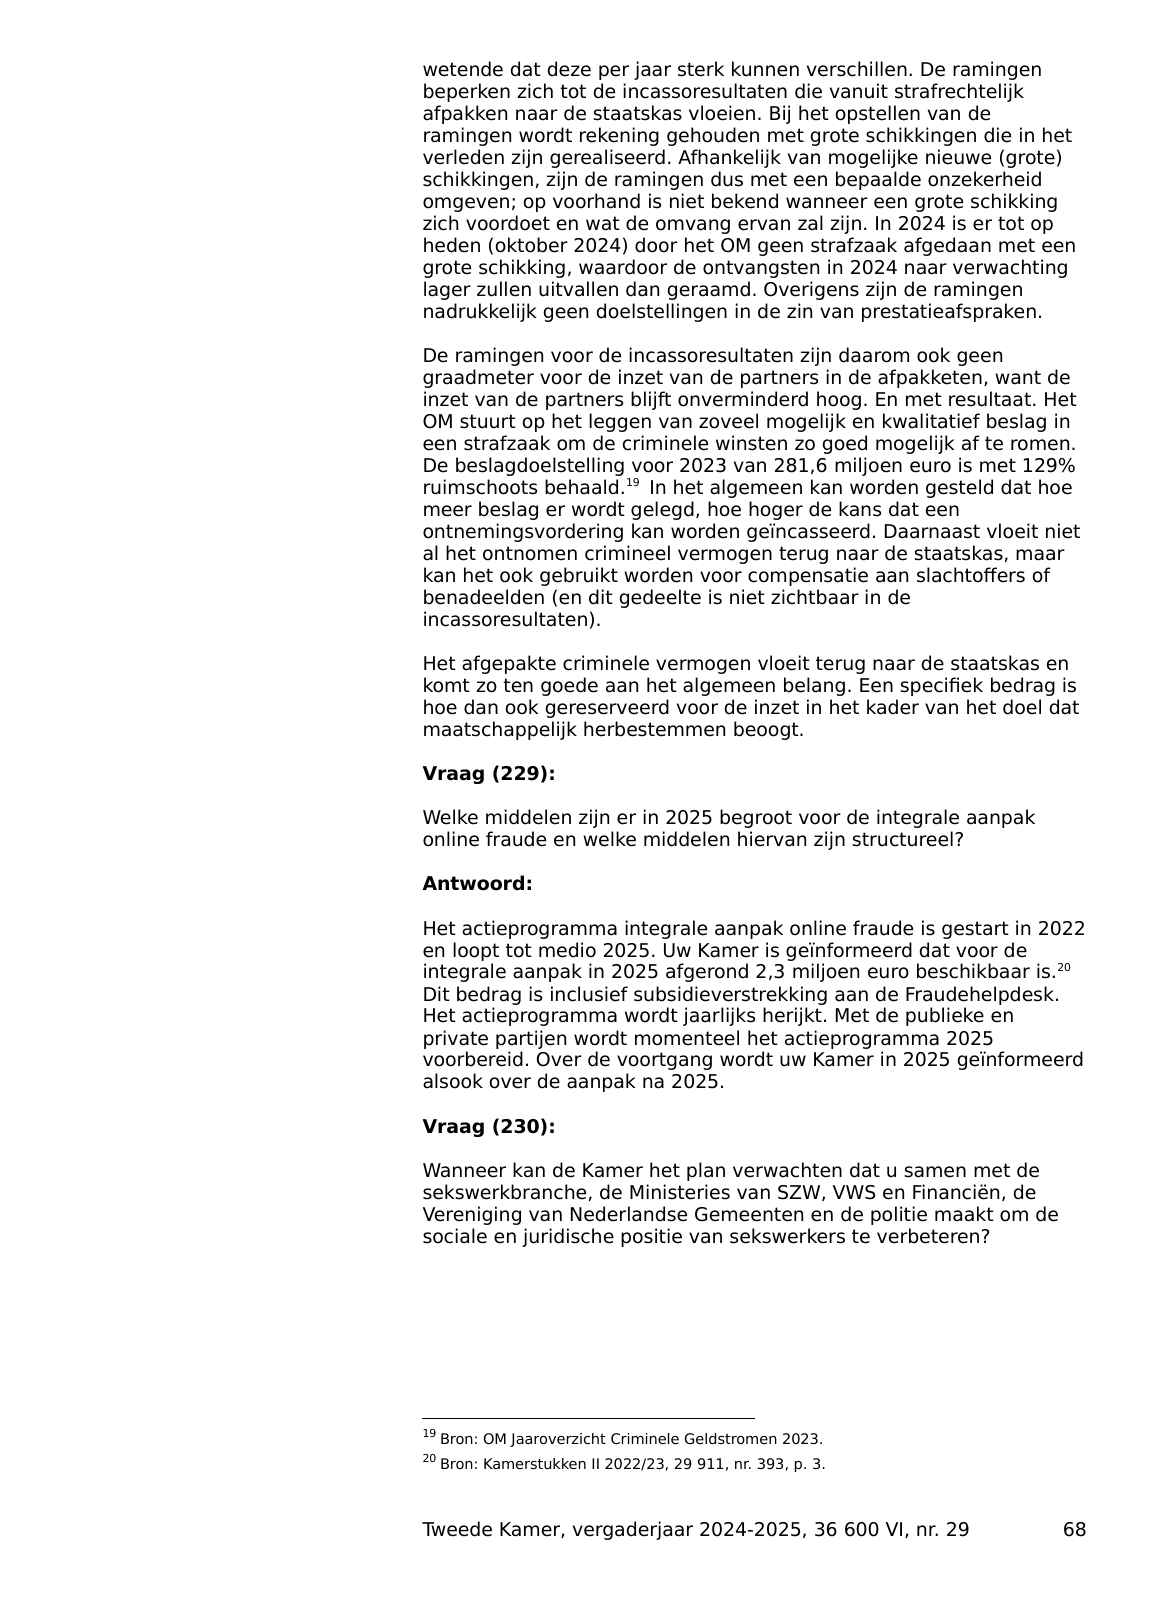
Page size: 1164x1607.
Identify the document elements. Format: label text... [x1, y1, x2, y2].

text Welke middelen zijn er in 2025 begroot voor de integrale aanpak online fraude en welke middelen hiervan zijn structureel? [422, 807, 1087, 851]
text De ramingen voor de incassoresultaten zijn daarom ook geen graadmeter voor de inzet van de partners in de afpakketen, want de inzet van de partners blijft onverminderd hoog. En met resultaat. Het OM stuurt op het leggen van zoveel mogelijk en kwalitatief beslag in een strafzaak om de criminele winsten zo goed mogelijk af te romen. De beslagdoelstelling voor 2023 van 281,6 miljoen euro is met 129% ruimschoots behaald. In het algemeen kan worden gesteld dat hoe meer beslag er wordt gelegd, hoe hoger de kans dat een ontnemingsvordering kan worden geïncasseerd. Daarnaast vloeit niet al het ontnomen crimineel vermogen terug naar de staatskas, maar kan het ook gebruikt worden voor compensatie aan slachtoffers of benadeelden (en dit gedeelte is niet zichtbaar in de incassoresultaten). [422, 345, 1087, 631]
text Het afgepakte criminele vermogen vloeit terug naar de staatskas en komt zo ten goede aan het algemeen belang. Een specifiek bedrag is hoe dan ook gereserveerd voor de inzet in het kader van het doel dat maatschappelijk herbestemmen beoogt. [422, 653, 1087, 741]
text Bron: Kamerstukken II 2022/23, 29 911, nr. 393, p. 3. [422, 1452, 1087, 1474]
subtitle Antwoord: [422, 873, 1087, 895]
text Wanneer kan de Kamer het plan verwachten dat u samen met de sekswerkbranche, de Ministeries van SZW, VWS en Financiën, de Vereniging van Nederlandse Gemeenten en de politie maakt om de sociale en juridische positie van sekswerkers te verbeteren? [422, 1160, 1087, 1248]
text Het actieprogramma integrale aanpak online fraude is gestart in 2022 en loopt tot medio 2025. Uw Kamer is geïnformeerd dat voor de integrale aanpak in 2025 afgerond 2,3 miljoen euro beschikbaar is. Dit bedrag is inclusief subsidieverstrekking aan de Fraudehelpdesk. Het actieprogramma wordt jaarlijks herijkt. Met de publieke en private partijen wordt momenteel het actieprogramma 2025 voorbereid. Over de voortgang wordt uw Kamer in 2025 geïnformeerd alsook over de aanpak na 2025. [422, 917, 1087, 1093]
subtitle Vraag (230): [422, 1116, 1087, 1137]
text wetende dat deze per jaar sterk kunnen verschillen. De ramingen beperken zich tot de incassoresultaten die vanuit strafrechtelijk afpakken naar de staatskas vloeien. Bij het opstellen van de ramingen wordt rekening gehouden met grote schikkingen die in het verleden zijn gerealiseerd. Afhankelijk van mogelijke nieuwe (grote) schikkingen, zijn de ramingen dus met een bepaalde onzekerheid omgeven; op voorhand is niet bekend wanneer een grote schikking zich voordoet en wat de omvang ervan zal zijn. In 2024 is er tot op heden (oktober 2024) door het OM geen strafzaak afgedaan met een grote schikking, waardoor de ontvangsten in 2024 naar verwachting lager zullen uitvallen dan geraamd. Overigens zijn de ramingen nadrukkelijk geen doelstellingen in de zin van prestatieafspraken. [422, 59, 1087, 323]
text Bron: OM Jaaroverzicht Criminele Geldstromen 2023. [422, 1427, 1087, 1449]
subtitle Vraag (229): [422, 763, 1087, 785]
